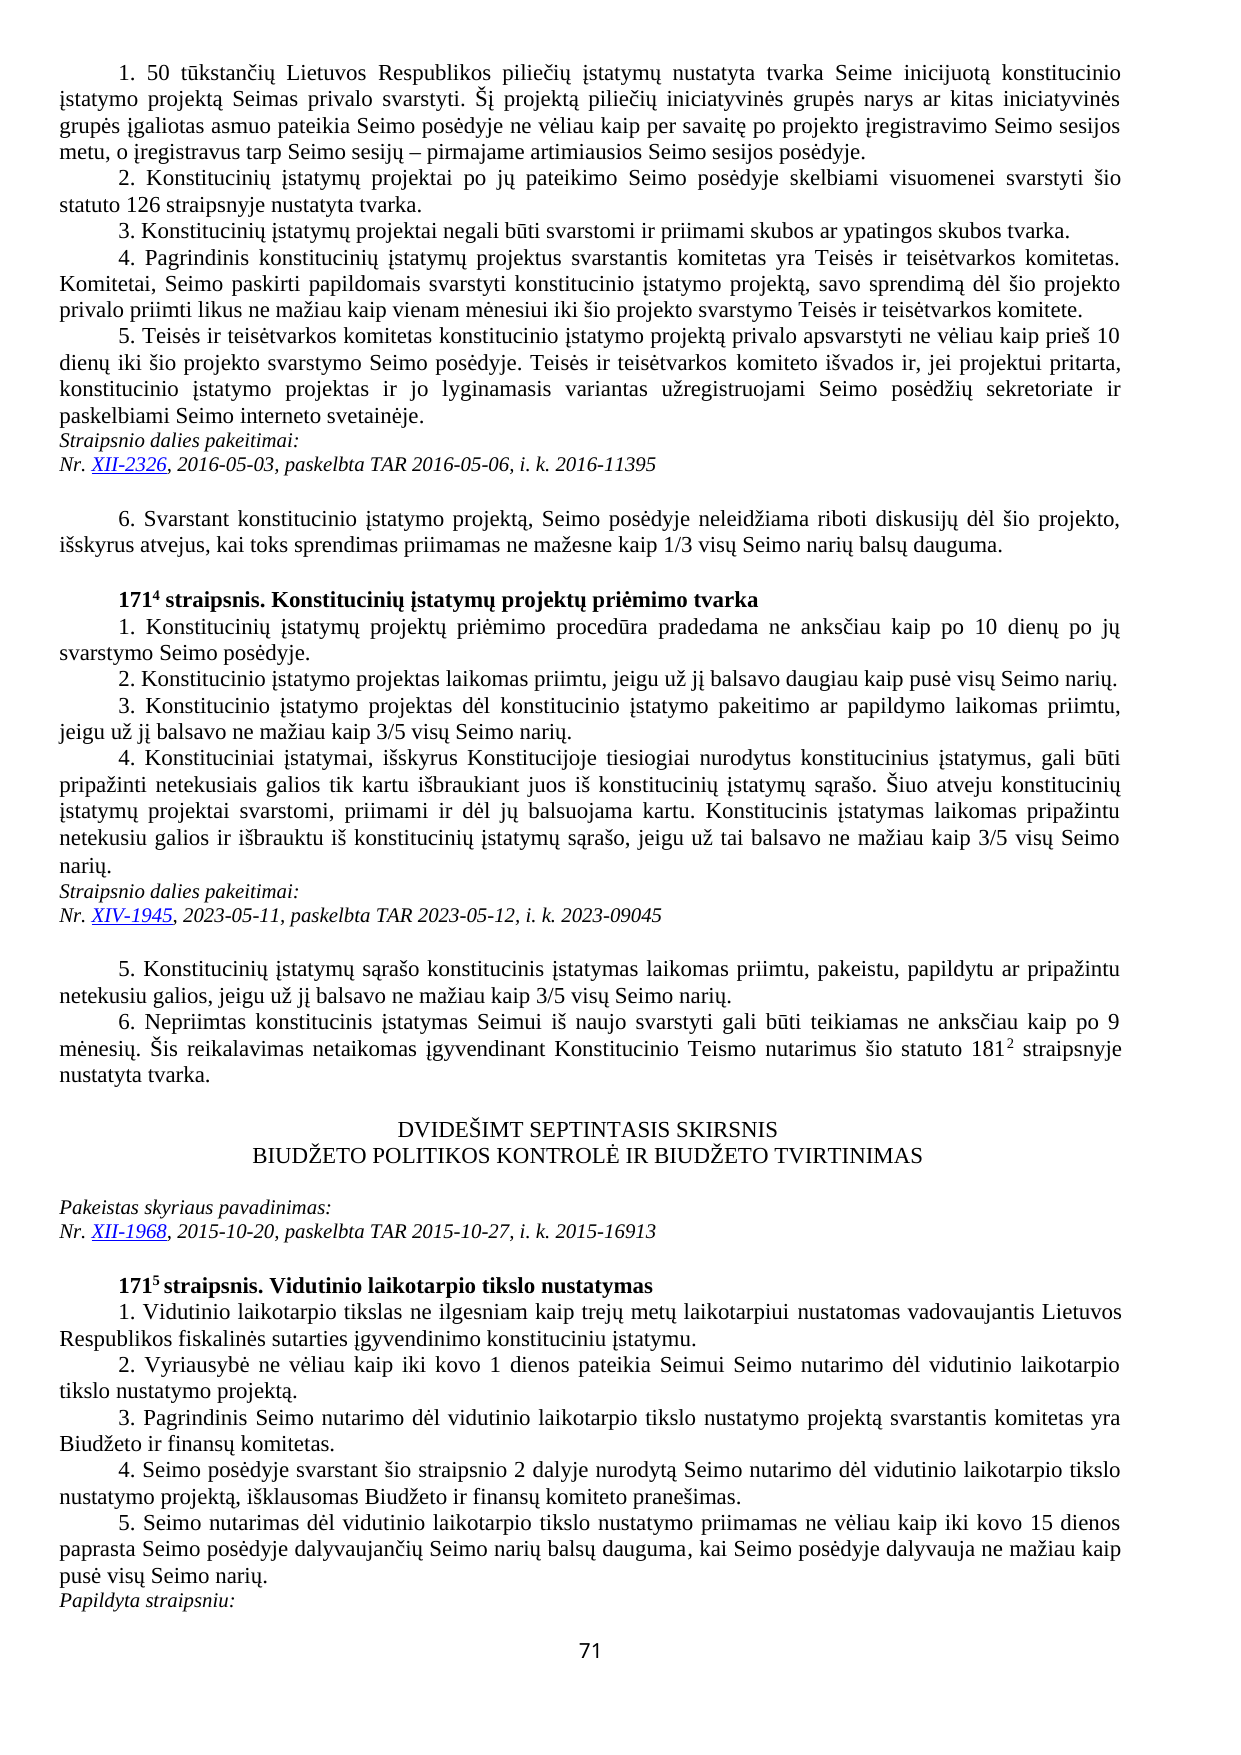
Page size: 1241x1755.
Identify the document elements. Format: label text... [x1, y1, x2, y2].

text 3. Konstitucinių įstatymų projektai negali būti svarstomi ir priimami skubos ar ypatingos skubos tvarka. [59, 217, 1122, 243]
text Straipsnio dalies pakeitimai: [59, 879, 1122, 903]
text 1715 straipsnis. Vidutinio laikotarpio tikslo nustatymas [59, 1272, 1122, 1298]
text 1. Konstitucinių įstatymų projektų priėmimo procedūra pradedama ne anksčiau kaip po 10 dienų po jų svarstymo Seimo posėdyje. [59, 613, 1122, 665]
text Pakeistas skyriaus pavadinimas: [59, 1195, 1122, 1219]
text 4. Konstituciniai įstatymai, išskyrus Konstitucijoje tiesiogiai nurodytus konstitucinius įstatymus, gali būti pripažinti netekusiais galios tik kartu išbraukiant juos iš konstitucinių įstatymų sąrašo. Šiuo atveju konstitucinių įstatymų projektai svarstomi, priimami ir dėl jų balsuojama kartu. Konstitucinis įstatymas laikomas pripažintu netekusiu galios ir išbrauktu iš konstitucinių įstatymų sąrašo, jeigu už tai balsavo ne mažiau kaip 3/5 visų Seimo narių. [59, 744, 1122, 879]
text 3. Pagrindinis Seimo nutarimo dėl vidutinio laikotarpio tikslo nustatymo projektą svarstantis komitetas yra Biudžeto ir finansų komitetas. [59, 1404, 1122, 1456]
text 5. Teisės ir teisėtvarkos komitetas konstitucinio įstatymo projektą privalo apsvarstyti ne vėliau kaip prieš 10 dienų iki šio projekto svarstymo Seimo posėdyje. Teisės ir teisėtvarkos komiteto išvados ir, jei projektui pritarta, konstitucinio įstatymo projektas ir jo lyginamasis variantas užregistruojami Seimo posėdžių sekretoriate ir paskelbiami Seimo interneto svetainėje. [59, 323, 1122, 428]
text Nr. XIV-1945, 2023-05-11, paskelbta TAR 2023-05-12, i. k. 2023-09045 [59, 903, 1122, 927]
text 1714 straipsnis. Konstitucinių įstatymų projektų priėmimo tvarka [59, 586, 1099, 613]
text 4. Seimo posėdyje svarstant šio straipsnio 2 dalyje nurodytą Seimo nutarimo dėl vidutinio laikotarpio tikslo nustatymo projektą, išklausomas Biudžeto ir finansų komiteto pranešimas. [59, 1456, 1122, 1509]
text 1. 50 tūkstančių Lietuvos Respublikos piliečių įstatymų nustatyta tvarka Seime inicijuotą konstitucinio įstatymo projektą Seimas privalo svarstyti. Šį projektą piliečių iniciatyvinės grupės narys ar kitas iniciatyvinės grupės įgaliotas asmuo pateikia Seimo posėdyje ne vėliau kaip per savaitę po projekto įregistravimo Seimo sesijos metu, o įregistravus tarp Seimo sesijų – pirmajame artimiausios Seimo sesijos posėdyje. [59, 59, 1122, 164]
text Nr. XII-2326, 2016-05-03, paskelbta TAR 2016-05-06, i. k. 2016-11395 [59, 452, 1122, 476]
text Papildyta straipsniu: [59, 1588, 1122, 1612]
text 2. Konstitucinio įstatymo projektas laikomas priimtu, jeigu už jį balsavo daugiau kaip pusė visų Seimo narių. [59, 665, 1122, 692]
text 3. Konstitucinio įstatymo projektas dėl konstitucinio įstatymo pakeitimo ar papildymo laikomas priimtu, jeigu už jį balsavo ne mažiau kaip 3/5 visų Seimo narių. [59, 692, 1122, 744]
text DVIDEŠIMT SEPTINTASIS SKIRSNIS [59, 1116, 1122, 1142]
text 1. Vidutinio laikotarpio tikslas ne ilgesniam kaip trejų metų laikotarpiui nustatomas vadovaujantis Lietuvos Respublikos fiskalinės sutarties įgyvendinimo konstituciniu įstatymu. [59, 1298, 1122, 1351]
text 2. Vyriausybė ne vėliau kaip iki kovo 1 dienos pateikia Seimui Seimo nutarimo dėl vidutinio laikotarpio tikslo nustatymo projektą. [59, 1351, 1122, 1404]
text 4. Pagrindinis konstitucinių įstatymų projektus svarstantis komitetas yra Teisės ir teisėtvarkos komitetas. Komitetai, Seimo paskirti papildomais svarstyti konstitucinio įstatymo projektą, savo sprendimą dėl šio projekto privalo priimti likus ne mažiau kaip vienam mėnesiui iki šio projekto svarstymo Teisės ir teisėtvarkos komitete. [59, 243, 1122, 323]
text 5. Seimo nutarimas dėl vidutinio laikotarpio tikslo nustatymo priimamas ne vėliau kaip iki kovo 15 dienos paprasta Seimo posėdyje dalyvaujančių Seimo narių balsų dauguma, kai Seimo posėdyje dalyvauja ne mažiau kaip pusė visų Seimo narių. [59, 1509, 1122, 1588]
text Nr. XII-1968, 2015-10-20, paskelbta TAR 2015-10-27, i. k. 2015-16913 [59, 1219, 1122, 1243]
text 5. Konstitucinių įstatymų sąrašo konstitucinis įstatymas laikomas priimtu, pakeistu, papildytu ar pripažintu netekusiu galios, jeigu už jį balsavo ne mažiau kaip 3/5 visų Seimo narių. [59, 956, 1122, 1008]
text BIUDŽETO POLITIKOS KONTROLĖ IR BIUDŽETO TVIRTINIMAS [59, 1142, 1122, 1169]
text 2. Konstitucinių įstatymų projektai po jų pateikimo Seimo posėdyje skelbiami visuomenei svarstyti šio statuto 126 straipsnyje nustatyta tvarka. [59, 164, 1122, 217]
text Straipsnio dalies pakeitimai: [59, 428, 1122, 452]
text 6. Svarstant konstitucinio įstatymo projektą, Seimo posėdyje neleidžiama riboti diskusijų dėl šio projekto, išskyrus atvejus, kai toks sprendimas priimamas ne mažesne kaip 1/3 visų Seimo narių balsų dauguma. [59, 505, 1122, 558]
text 6. Nepriimtas konstitucinis įstatymas Seimui iš naujo svarstyti gali būti teikiamas ne anksčiau kaip po 9 mėnesių. Šis reikalavimas netaikomas įgyvendinant Konstitucinio Teismo nutarimus šio statuto 1812 straipsnyje nustatyta tvarka. [59, 1008, 1122, 1087]
